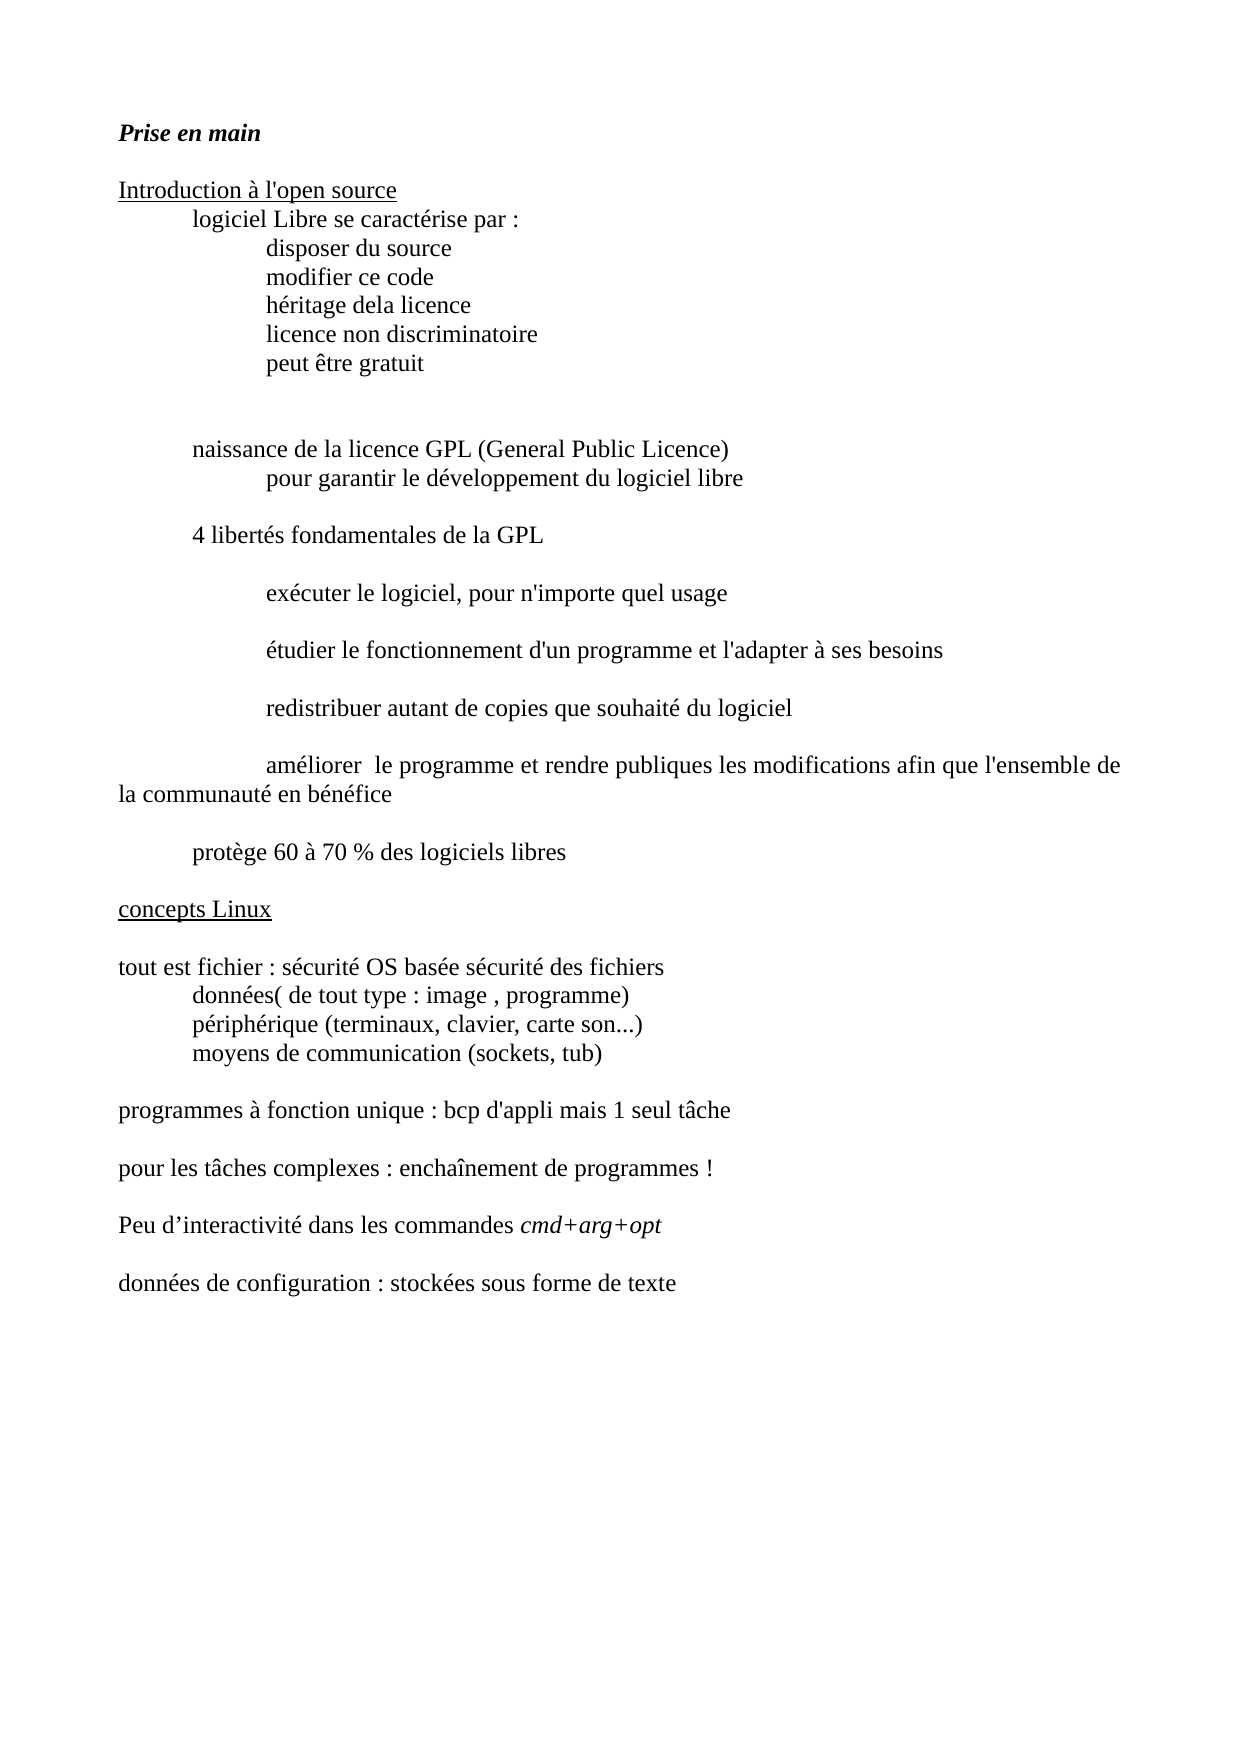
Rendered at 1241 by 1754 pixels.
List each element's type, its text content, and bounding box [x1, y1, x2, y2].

text tout est fichier : sécurité OS basée sécurité des fichiers [118, 952, 1122, 981]
text protège 60 à 70 % des logiciels libres [118, 837, 1122, 866]
text redistribuer autant de copies que souhaité du logiciel [118, 693, 1122, 722]
text Introduction à l'open source [118, 176, 1122, 204]
text périphérique (terminaux, clavier, carte son...) [118, 1009, 1122, 1038]
text Prise en main [118, 118, 1122, 147]
text Peu d’interactivité dans les commandes cmd+arg+opt [118, 1211, 1122, 1239]
text modifier ce code [118, 262, 1122, 291]
text logiciel Libre se caractérise par : [118, 204, 1122, 233]
text pour garantir le développement du logiciel libre [118, 463, 1122, 492]
text disposer du source [118, 233, 1122, 262]
text héritage dela licence [118, 291, 1122, 319]
text exécuter le logiciel, pour n'importe quel usage [118, 578, 1122, 607]
text données( de tout type : image , programme) [118, 981, 1122, 1009]
text 4 libertés fondamentales de la GPL [118, 521, 1122, 549]
text licence non discriminatoire [118, 319, 1122, 348]
text naissance de la licence GPL (General Public Licence) [118, 434, 1122, 463]
text programmes à fonction unique : bcp d'appli mais 1 seul tâche [118, 1096, 1122, 1124]
text améliorer le programme et rendre publiques les modifications afin que l'ensemble de la communauté en bénéfice [118, 751, 1122, 808]
text concepts Linux [118, 894, 1122, 923]
text données de configuration : stockées sous forme de texte [118, 1268, 1122, 1297]
text pour les tâches complexes : enchaînement de programmes ! [118, 1153, 1122, 1182]
text peut être gratuit [118, 348, 1122, 377]
text moyens de communication (sockets, tub) [118, 1038, 1122, 1067]
text étudier le fonctionnement d'un programme et l'adapter à ses besoins [118, 636, 1122, 664]
